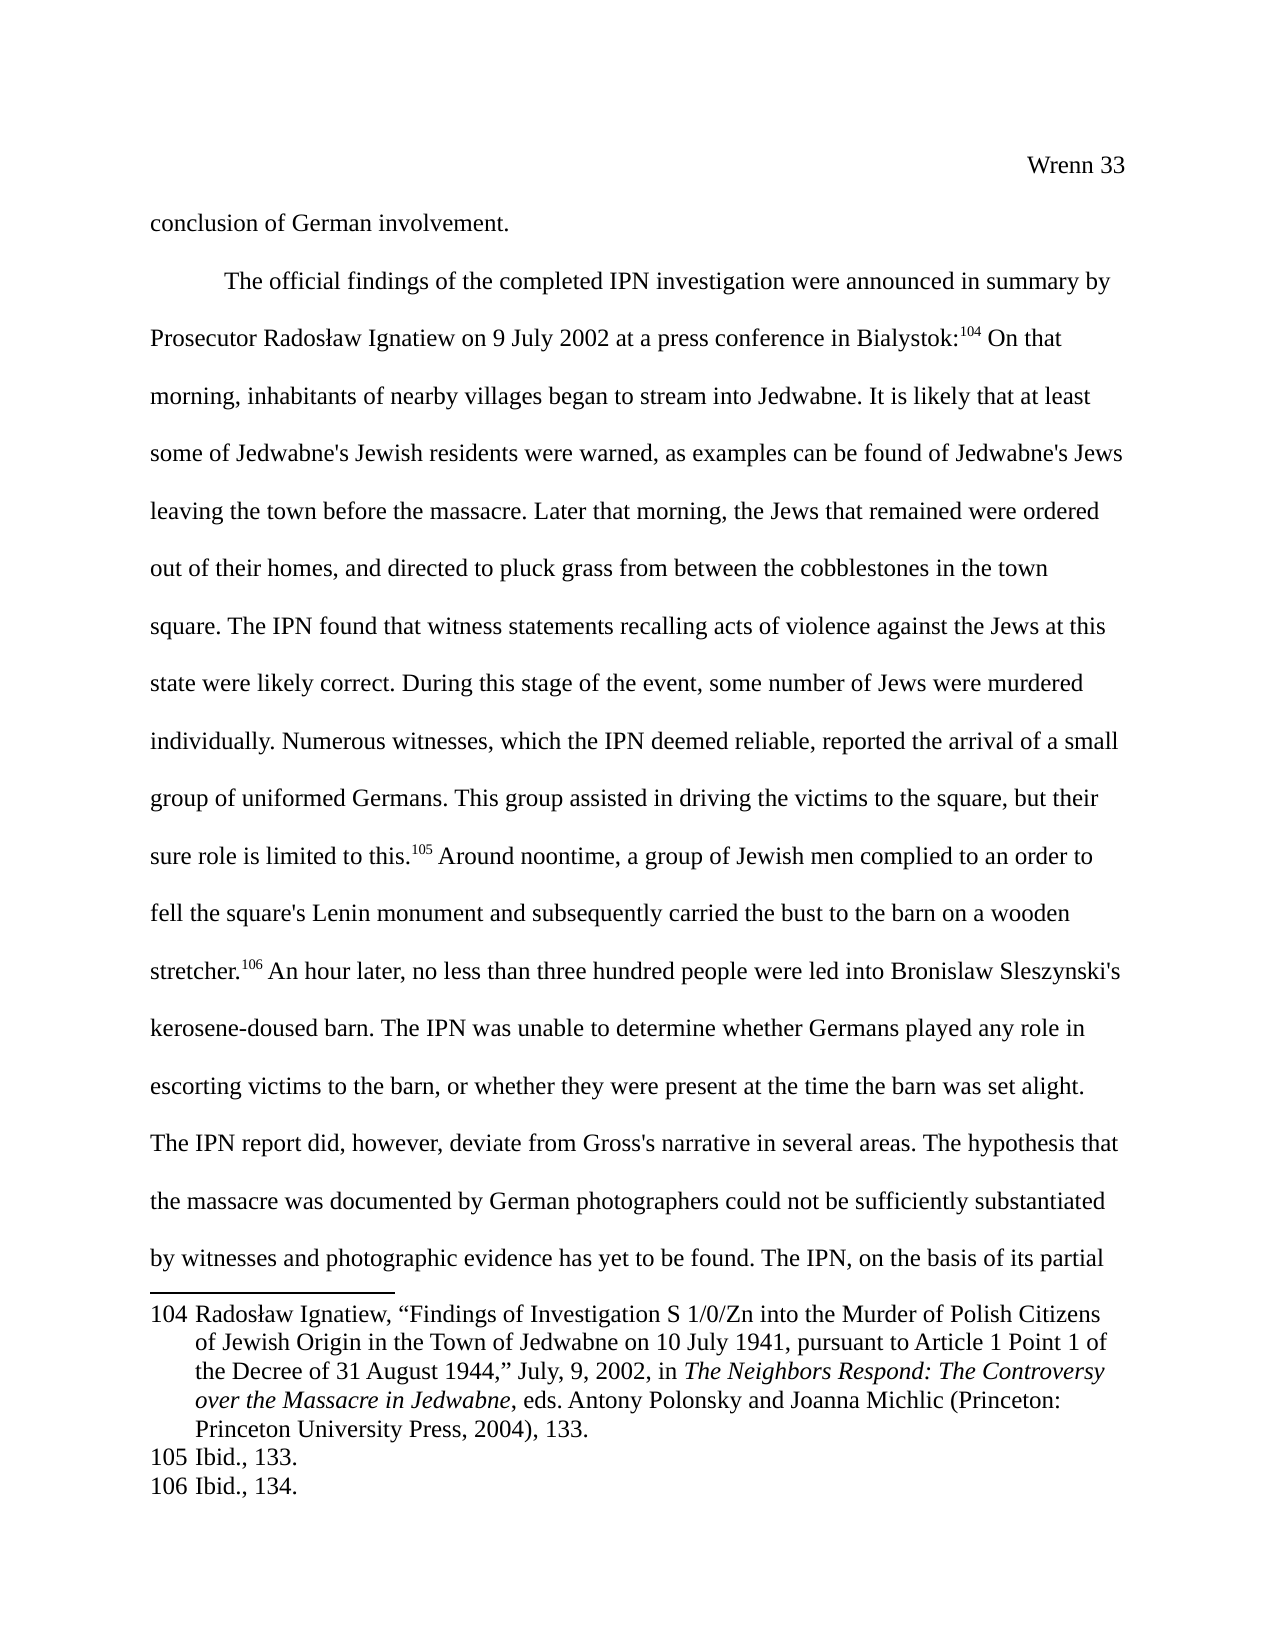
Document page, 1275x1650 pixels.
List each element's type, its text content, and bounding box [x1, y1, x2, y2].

text Ibid., 133. [150, 1442, 1125, 1471]
text The official findings of the completed IPN investigation were announced in summary by Prosecutor Radosław Ignatiew on 9 July 2002 at a press conference in Bialystok: On that morning, inhabitants of nearby villages began to stream into Jedwabne. It is likely that at least some of Jedwabne's Jewish residents were warned, as examples can be found of Jedwabne's Jews leaving the town before the massacre. Later that morning, the Jews that remained were ordered out of their homes, and directed to pluck grass from between the cobblestones in the town square. The IPN found that witness statements recalling acts of violence against the Jews at this state were likely correct. During this stage of the event, some number of Jews were murdered individually. Numerous witnesses, which the IPN deemed reliable, reported the arrival of a small group of uniformed Germans. This group assisted in driving the victims to the square, but their sure role is limited to this. Around noontime, a group of Jewish men complied to an order to fell the square's Lenin monument and subsequently carried the bust to the barn on a wooden stretcher. An hour later, no less than three hundred people were led into Bronislaw Sleszynski's kerosene-doused barn. The IPN was unable to determine whether Germans played any role in escorting victims to the barn, or whether they were present at the time the barn was set alight. The IPN report did, however, deviate from Gross's narrative in several areas. The hypothesis that the massacre was documented by German photographers could not be sufficiently substantiated by witnesses and photographic evidence has yet to be found. The IPN, on the basis of its partial [150, 266, 1125, 1272]
text Ibid., 134. [150, 1471, 1125, 1500]
text Radosław Ignatiew, “Findings of Investigation S 1/0/Zn into the Murder of Polish Citizens of Jewish Origin in the Town of Jedwabne on 10 July 1941, pursuant to Article 1 Point 1 of the Decree of 31 August 1944,” July, 9, 2002, in The Neighbors Respond: The Controversy over the Massacre in Jedwabne, eds. Antony Polonsky and Joanna Michlic (Princeton: Princeton University Press, 2004), 133. [150, 1299, 1125, 1442]
text conclusion of German involvement. [150, 208, 1125, 237]
